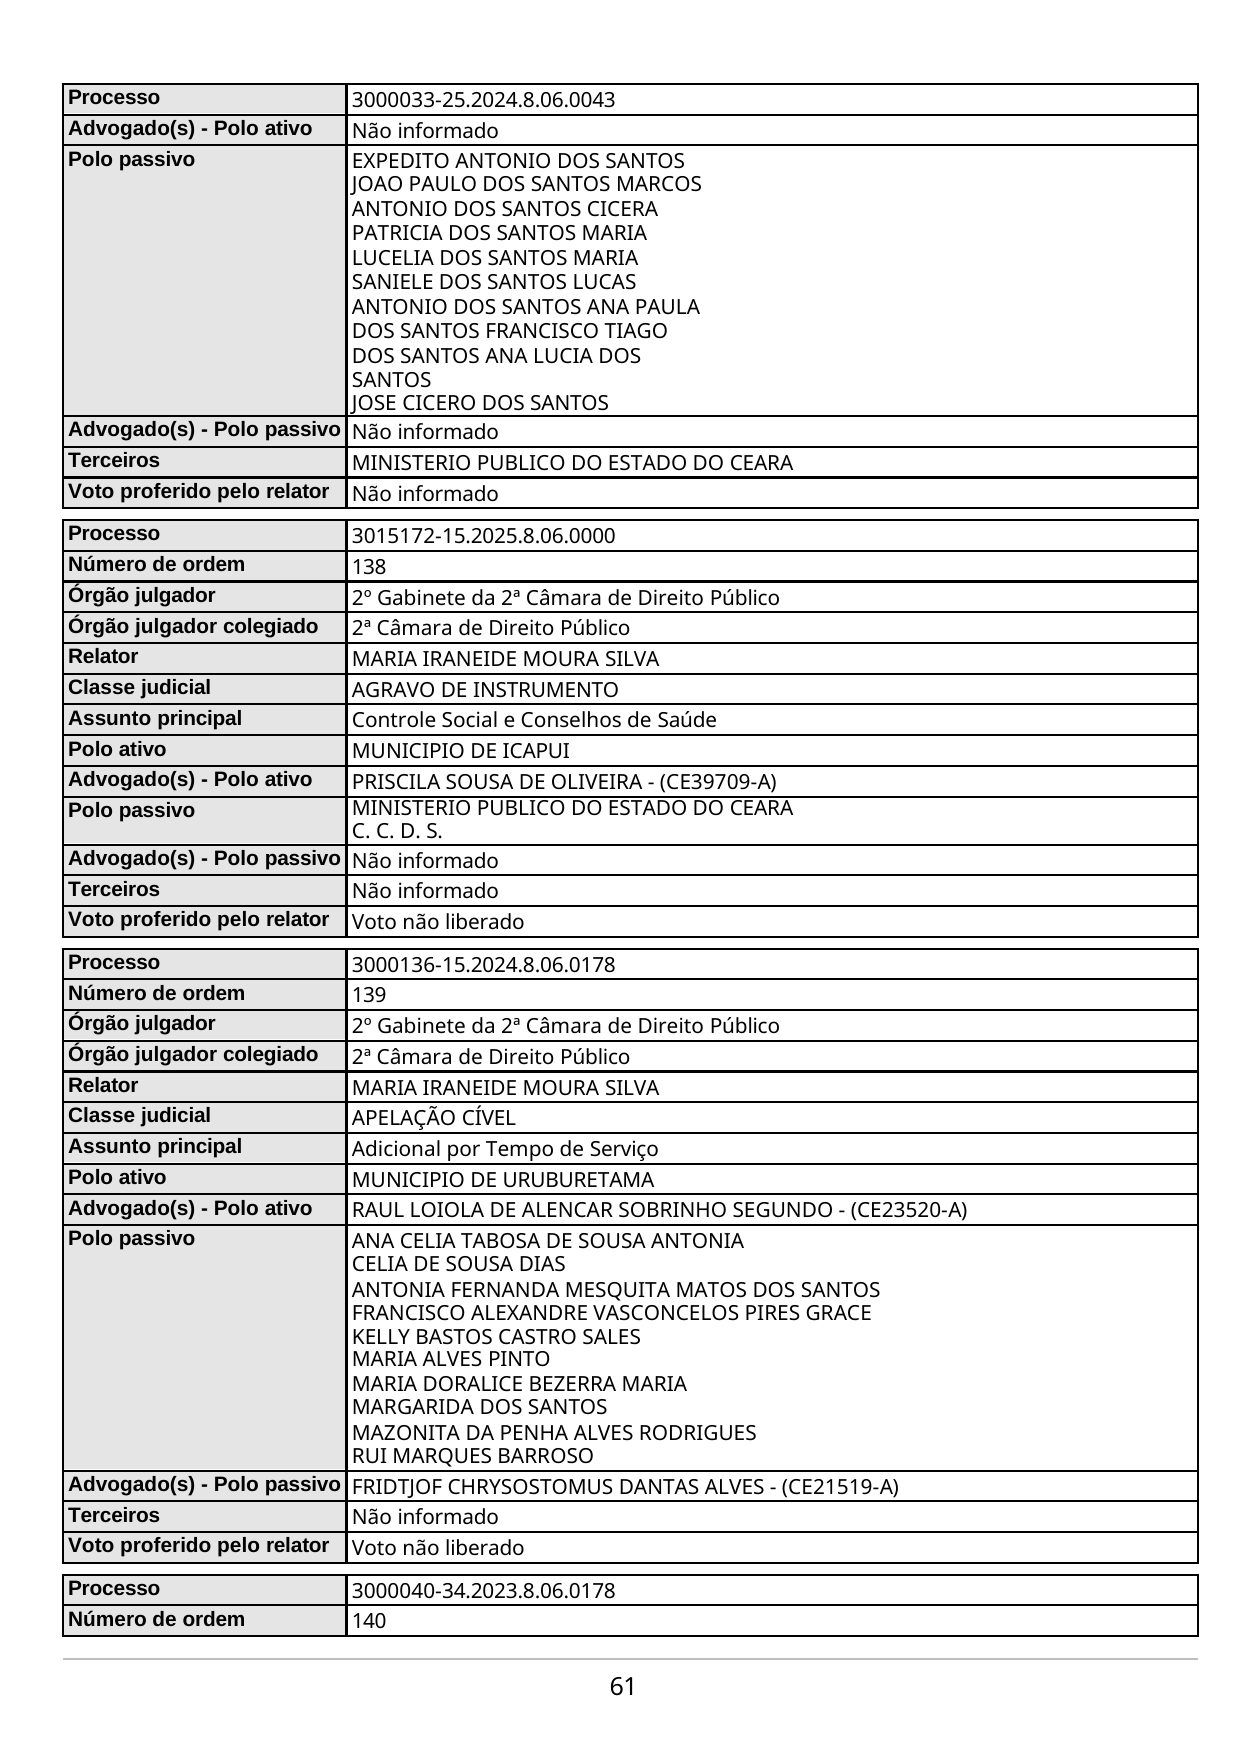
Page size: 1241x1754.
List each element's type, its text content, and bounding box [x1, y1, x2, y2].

table_cell 138 [348, 552, 1197, 580]
table_cell Voto não liberado [348, 907, 1197, 936]
table_cell Voto não liberado [348, 1533, 1197, 1562]
table_cell Não informado [348, 417, 1197, 446]
table_cell Assunto principal [64, 1134, 345, 1162]
table_cell 2ª Câmara de Direito Público [348, 1042, 1197, 1070]
table_header 3015172-15.2025.8.06.0000 [348, 521, 1197, 550]
table_cell Relator [64, 644, 345, 673]
table_cell Terceiros [64, 876, 345, 905]
table_cell AGRAVO DE INSTRUMENTO [348, 675, 1197, 703]
table_cell APELAÇÃO CÍVEL [348, 1103, 1197, 1132]
table_cell ANA CELIA TABOSA DE SOUSA ANTONIA CELIA DE SOUSA DIAS ANTONIA FERNANDA MESQUITA MATOS DOS SANTOS FRANCISCO ALEXANDRE VASCONCELOS PIRES GRACE KELLY BASTOS CASTRO SALES MARIA ALVES PINTO MARIA DORALICE BEZERRA MARIA MARGARIDA DOS SANTOS MAZONITA DA PENHA ALVES RODRIGUES RUI MARQUES BARROSO [348, 1226, 1197, 1469]
table_cell Órgão julgador [64, 583, 345, 611]
table_cell Classe judicial [64, 1103, 345, 1132]
table_cell Advogado(s) - Polo passivo [64, 846, 345, 874]
table_cell Voto proferido pelo relator [64, 479, 345, 507]
table_header Processo [64, 521, 345, 550]
table_cell Voto proferido pelo relator [64, 907, 345, 936]
table_cell Terceiros [64, 448, 345, 476]
table_cell 139 [348, 980, 1197, 1009]
table_cell 2º Gabinete da 2ª Câmara de Direito Público [348, 1011, 1197, 1039]
table_cell RAUL LOIOLA DE ALENCAR SOBRINHO SEGUNDO - (CE23520-A) [348, 1195, 1197, 1224]
table_cell Órgão julgador colegiado [64, 613, 345, 642]
table_cell Advogado(s) - Polo passivo [64, 1472, 345, 1500]
table_cell Órgão julgador [64, 1011, 345, 1039]
table_cell Advogado(s) - Polo ativo [64, 1195, 345, 1224]
table_cell MARIA IRANEIDE MOURA SILVA [348, 644, 1197, 673]
table_cell MARIA IRANEIDE MOURA SILVA [348, 1073, 1197, 1101]
table_header Processo [64, 85, 345, 113]
table_cell 2ª Câmara de Direito Público [348, 613, 1197, 642]
table_cell MINISTERIO PUBLICO DO ESTADO DO CEARA [348, 448, 1197, 476]
table_cell MINISTERIO PUBLICO DO ESTADO DO CEARA C. C. D. S. [348, 798, 1197, 843]
table_cell Polo passivo [64, 798, 345, 843]
table_cell FRIDTJOF CHRYSOSTOMUS DANTAS ALVES - (CE21519-A) [348, 1472, 1197, 1500]
table_cell 2º Gabinete da 2ª Câmara de Direito Público [348, 583, 1197, 611]
table_cell Advogado(s) - Polo ativo [64, 767, 345, 796]
table_cell Polo ativo [64, 736, 345, 765]
table_cell Classe judicial [64, 675, 345, 703]
table_cell Assunto principal [64, 705, 345, 734]
table_cell Número de ordem [64, 1606, 345, 1635]
table_cell Polo passivo [64, 1226, 345, 1469]
table_cell Polo ativo [64, 1165, 345, 1193]
table_cell Número de ordem [64, 552, 345, 580]
table_cell PRISCILA SOUSA DE OLIVEIRA - (CE39709-A) [348, 767, 1197, 796]
table_cell 140 [348, 1606, 1197, 1635]
table_cell MUNICIPIO DE URUBURETAMA [348, 1165, 1197, 1193]
table_cell Número de ordem [64, 980, 345, 1009]
table_cell MUNICIPIO DE ICAPUI [348, 736, 1197, 765]
table_cell Não informado [348, 876, 1197, 905]
table_cell Controle Social e Conselhos de Saúde [348, 705, 1197, 734]
table_cell Não informado [348, 846, 1197, 874]
table_cell Não informado [348, 1502, 1197, 1531]
table_header 3000033-25.2024.8.06.0043 [348, 85, 1197, 113]
table_cell Polo passivo [64, 146, 345, 415]
table_header Processo [64, 1576, 345, 1604]
table_cell Terceiros [64, 1502, 345, 1531]
table_cell Voto proferido pelo relator [64, 1533, 345, 1562]
table_cell Não informado [348, 479, 1197, 507]
table_cell Relator [64, 1073, 345, 1101]
table_cell Advogado(s) - Polo ativo [64, 116, 345, 144]
table_cell Órgão julgador colegiado [64, 1042, 345, 1070]
table_cell Não informado [348, 116, 1197, 144]
table_cell EXPEDITO ANTONIO DOS SANTOS JOAO PAULO DOS SANTOS MARCOS ANTONIO DOS SANTOS CICERA PATRICIA DOS SANTOS MARIA LUCELIA DOS SANTOS MARIA SANIELE DOS SANTOS LUCAS ANTONIO DOS SANTOS ANA PAULA DOS SANTOS FRANCISCO TIAGO DOS SANTOS ANA LUCIA DOS SANTOS JOSE CICERO DOS SANTOS [348, 146, 1197, 415]
table_header 3000040-34.2023.8.06.0178 [348, 1576, 1197, 1604]
table_cell Advogado(s) - Polo passivo [64, 417, 345, 446]
table_header 3000136-15.2024.8.06.0178 [348, 950, 1197, 978]
table_header Processo [64, 950, 345, 978]
table_cell Adicional por Tempo de Serviço [348, 1134, 1197, 1162]
